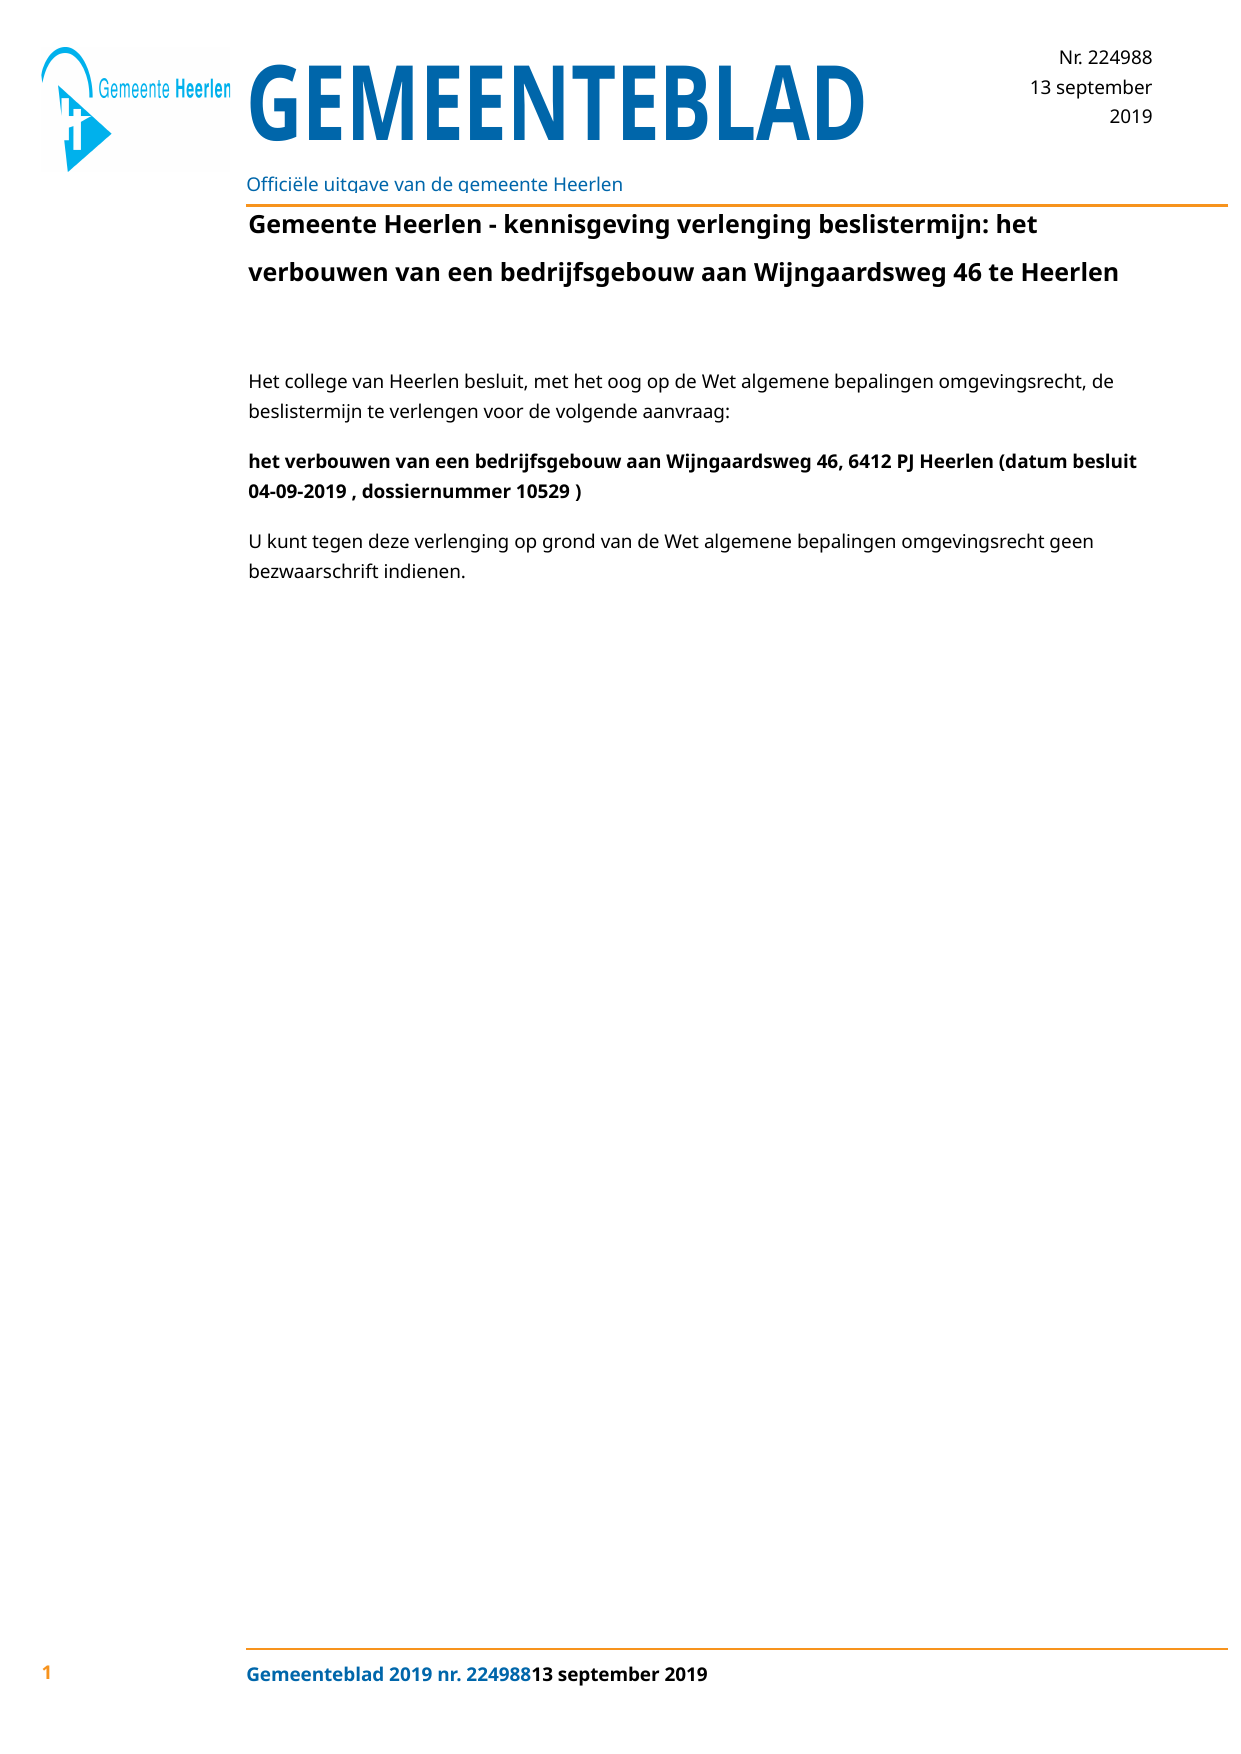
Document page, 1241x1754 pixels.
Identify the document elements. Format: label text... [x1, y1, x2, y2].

picture [41, 47, 58, 70]
text Het college van Heerlen besluit, met het oog op de Wet algemene bepalingen omgevingsrecht, de beslistermijn te verlengen voor de volgende aanvraag: [248, 368, 1152, 424]
text het verbouwen van een bedrijfsgebouw aan Wijngaardsweg 46, 6412 PJ Heerlen (datum besluit 04-09-2019 , dossiernummer 10529 ) [248, 448, 1152, 504]
text U kunt tegen deze verlenging op grond van de Wet algemene bepalingen omgevingsrecht geen bezwaarschrift indienen. [248, 528, 1152, 584]
text Gemeente Heerlen - kennisgeving verlenging beslistermijn: het verbouwen van een bedrijfsgebouw aan Wijngaardsweg 46 te Heerlen [248, 207, 1152, 288]
picture [41, 47, 231, 172]
